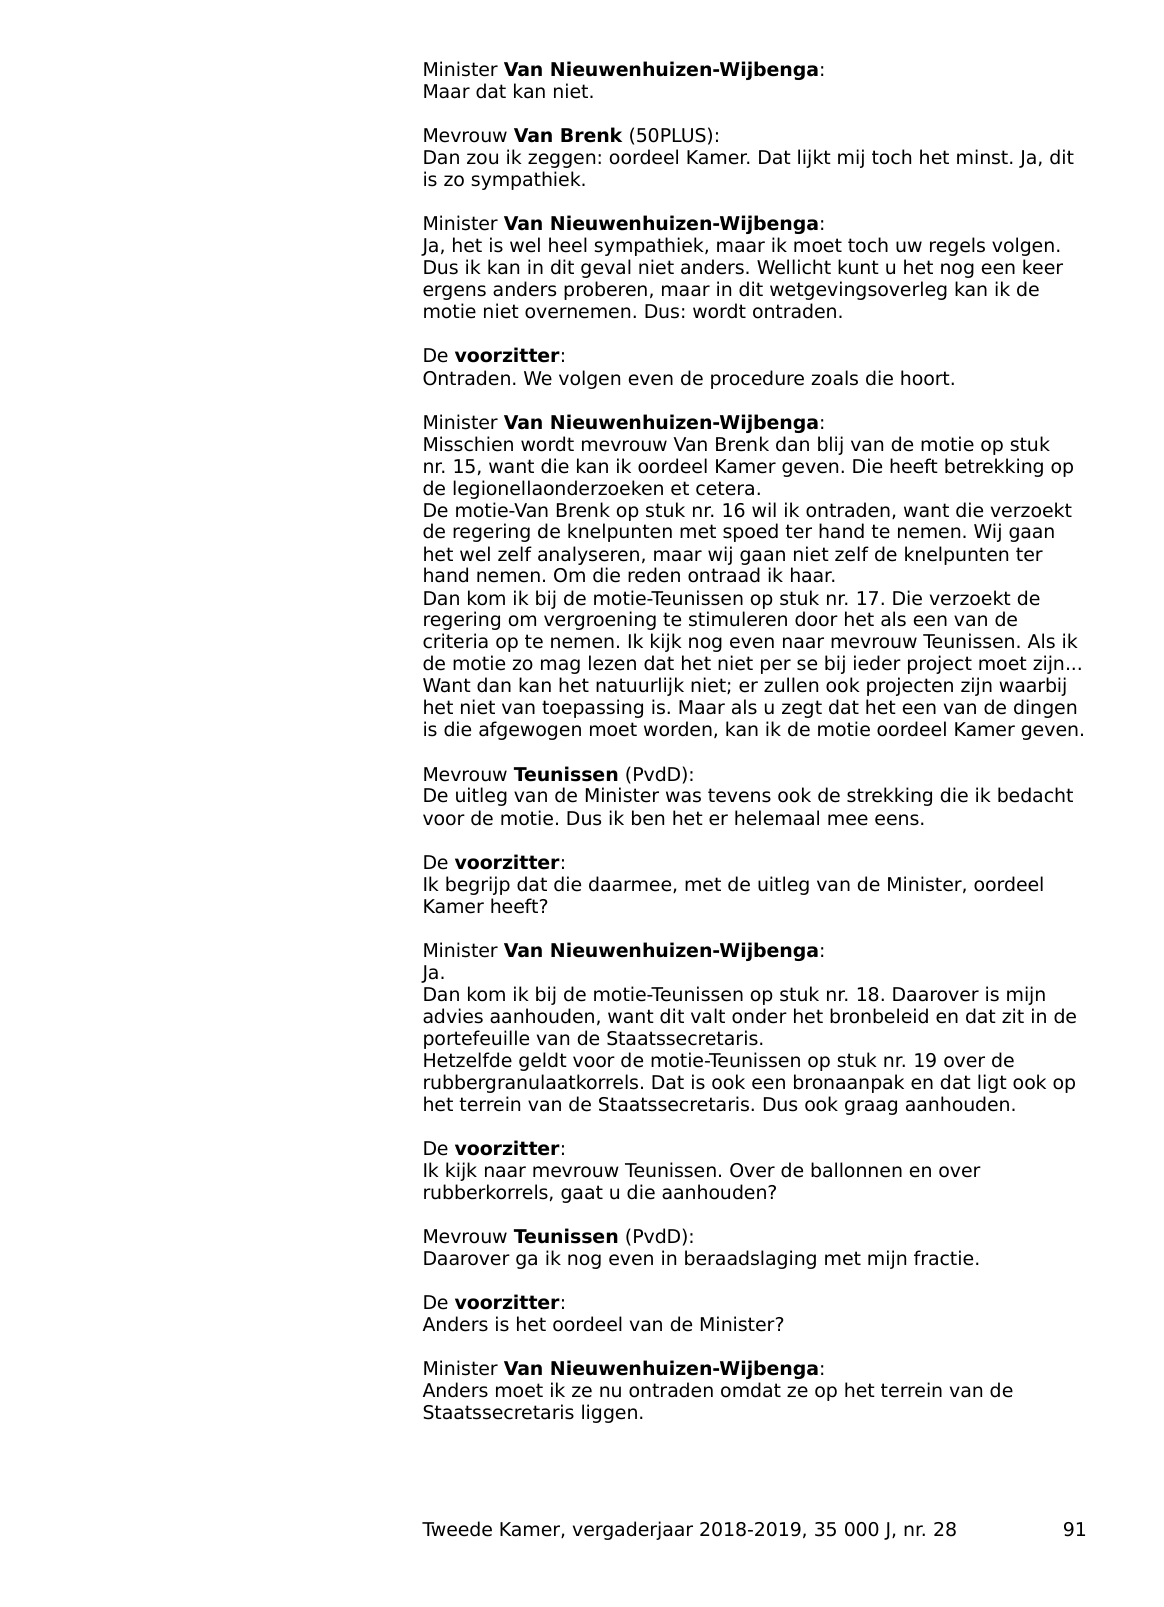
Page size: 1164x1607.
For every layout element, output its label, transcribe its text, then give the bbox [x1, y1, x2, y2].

text Minister Van Nieuwenhuizen-Wijbenga: [422, 1358, 1087, 1380]
text Misschien wordt mevrouw Van Brenk dan blij van de motie op stuk nr. 15, want die kan ik oordeel Kamer geven. Die heeft betrekking op de legionellaonderzoeken et cetera. [422, 433, 1087, 499]
text De voorzitter: [422, 345, 1087, 367]
text Hetzelfde geldt voor de motie-Teunissen op stuk nr. 19 over de rubbergranulaatkorrels. Dat is ook een bronaanpak en dat ligt ook op het terrein van de Staatssecretaris. Dus ook graag aanhouden. [422, 1049, 1087, 1116]
text Ja, het is wel heel sympathiek, maar ik moet toch uw regels volgen. Dus ik kan in dit geval niet anders. Wellicht kunt u het nog een keer ergens anders proberen, maar in dit wetgevingsoverleg kan ik de motie niet overnemen. Dus: wordt ontraden. [422, 235, 1087, 323]
text Ontraden. We volgen even de procedure zoals die hoort. [422, 367, 1087, 389]
text Anders moet ik ze nu ontraden omdat ze op het terrein van de Staatssecretaris liggen. [422, 1380, 1087, 1424]
text Dan zou ik zeggen: oordeel Kamer. Dat lijkt mij toch het minst. Ja, dit is zo sympathiek. [422, 147, 1087, 191]
text De motie-Van Brenk op stuk nr. 16 wil ik ontraden, want die verzoekt de regering de knelpunten met spoed ter hand te nemen. Wij gaan het wel zelf analyseren, maar wij gaan niet zelf de knelpunten ter hand nemen. Om die reden ontraad ik haar. [422, 499, 1087, 587]
text Ik kijk naar mevrouw Teunissen. Over de ballonnen en over rubberkorrels, gaat u die aanhouden? [422, 1160, 1087, 1204]
text De voorzitter: [422, 1138, 1087, 1160]
text Mevrouw Van Brenk (50PLUS): [422, 125, 1087, 147]
text De uitleg van de Minister was tevens ook de strekking die ik bedacht voor de motie. Dus ik ben het er helemaal mee eens. [422, 785, 1087, 829]
text Dan kom ik bij de motie-Teunissen op stuk nr. 17. Die verzoekt de regering om vergroening te stimuleren door het als een van de criteria op te nemen. Ik kijk nog even naar mevrouw Teunissen. Als ik de motie zo mag lezen dat het niet per se bij ieder project moet zijn... Want dan kan het natuurlijk niet; er zullen ook projecten zijn waarbij het niet van toepassing is. Maar als u zegt dat het een van de dingen is die afgewogen moet worden, kan ik de motie oordeel Kamer geven. [422, 587, 1087, 741]
text Anders is het oordeel van de Minister? [422, 1314, 1087, 1336]
text Daarover ga ik nog even in beraadslaging met mijn fractie. [422, 1248, 1087, 1270]
text De voorzitter: [422, 1292, 1087, 1314]
text Ja. [422, 962, 1087, 984]
text Minister Van Nieuwenhuizen-Wijbenga: [422, 412, 1087, 433]
text Ik begrijp dat die daarmee, met de uitleg van de Minister, oordeel Kamer heeft? [422, 873, 1087, 917]
text De voorzitter: [422, 852, 1087, 873]
text Minister Van Nieuwenhuizen-Wijbenga: [422, 213, 1087, 235]
text Minister Van Nieuwenhuizen-Wijbenga: [422, 59, 1087, 81]
text Mevrouw Teunissen (PvdD): [422, 1226, 1087, 1248]
text Mevrouw Teunissen (PvdD): [422, 763, 1087, 785]
text Dan kom ik bij de motie-Teunissen op stuk nr. 18. Daarover is mijn advies aanhouden, want dit valt onder het bronbeleid en dat zit in de portefeuille van de Staatssecretaris. [422, 984, 1087, 1049]
text Maar dat kan niet. [422, 81, 1087, 103]
text Minister Van Nieuwenhuizen-Wijbenga: [422, 940, 1087, 962]
